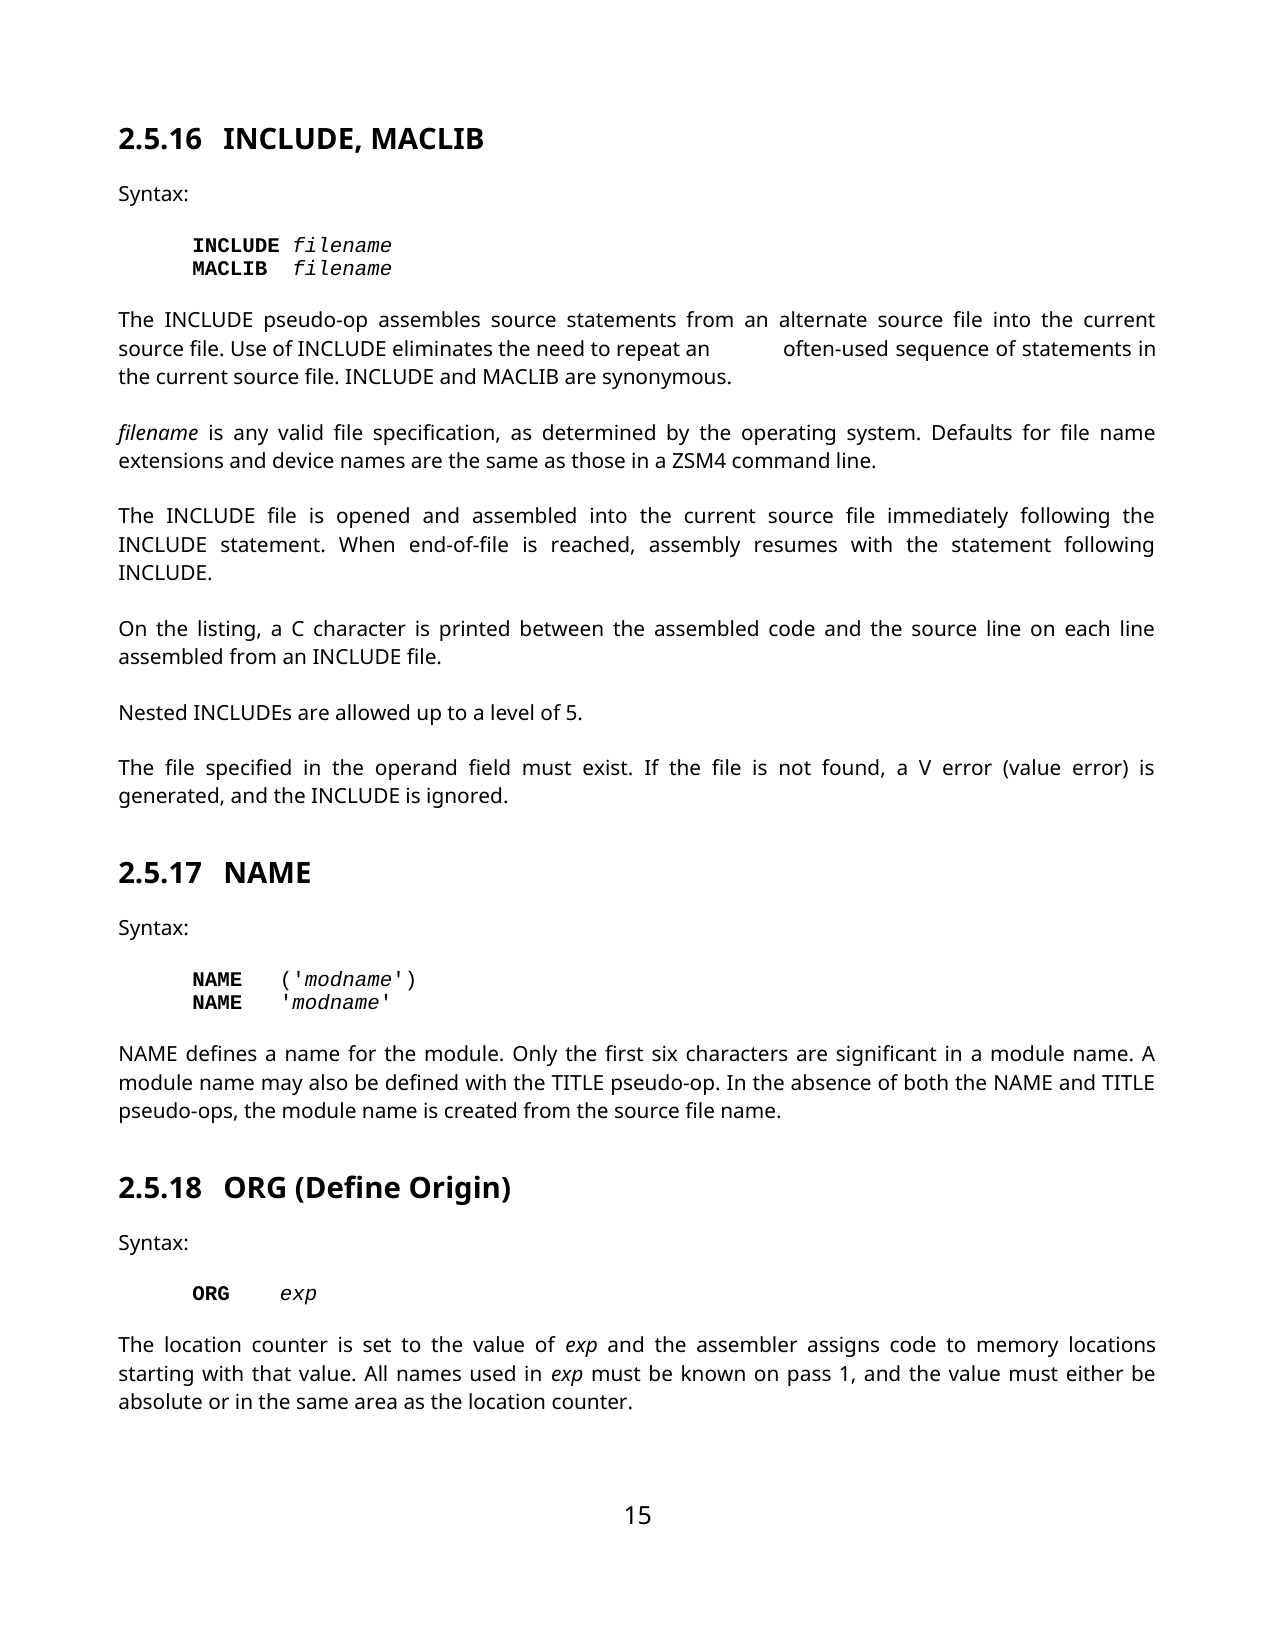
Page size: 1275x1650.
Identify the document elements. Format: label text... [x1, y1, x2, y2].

text NAME ('modname') [118, 968, 1157, 992]
text NAME defines a name for the module. Only the first six characters are significant in a module name. A module name may also be defined with the TITLE pseudo-op. In the absence of both the NAME and TITLE pseudo-ops, the module name is created from the source file name. [118, 1039, 1157, 1125]
text filename is any valid file specification, as determined by the operating system. Defaults for file name extensions and device names are the same as those in a ZSM4 command line. [118, 418, 1157, 475]
subtitle ORG (Define Origin) [118, 1167, 1157, 1207]
subtitle NAME [118, 852, 1157, 892]
text Syntax: [118, 179, 1157, 208]
text The INCLUDE file is opened and assembled into the current source file immediately following the INCLUDE statement. When end-of-file is reached, assembly resumes with the statement following INCLUDE. [118, 502, 1157, 587]
text NAME 'modname' [118, 992, 1157, 1016]
text The file specified in the operand field must exist. If the file is not found, a V error (value error) is generated, and the INCLUDE is ignored. [118, 753, 1157, 810]
text The location counter is set to the value of exp and the assembler assigns code to memory locations starting with that value. All names used in exp must be known on pass 1, and the value must either be absolute or in the same area as the location counter. [118, 1331, 1157, 1416]
text The INCLUDE pseudo-op assembles source statements from an alternate source file into the current source file. Use of INCLUDE eliminates the need to repeat an often-used sequence of statements in the current source file. INCLUDE and MACLIB are synonymous. [118, 306, 1157, 391]
text Nested INCLUDEs are allowed up to a level of 5. [118, 698, 1157, 726]
subtitle INCLUDE, MACLIB [118, 118, 1157, 158]
text MACLIB filename [118, 258, 1157, 282]
text On the listing, a C character is printed between the assembled code and the source line on each line assembled from an INCLUDE file. [118, 614, 1157, 671]
text INCLUDE filename [118, 234, 1157, 258]
text ORG exp [118, 1283, 1157, 1307]
text Syntax: [118, 913, 1157, 942]
text Syntax: [118, 1228, 1157, 1256]
